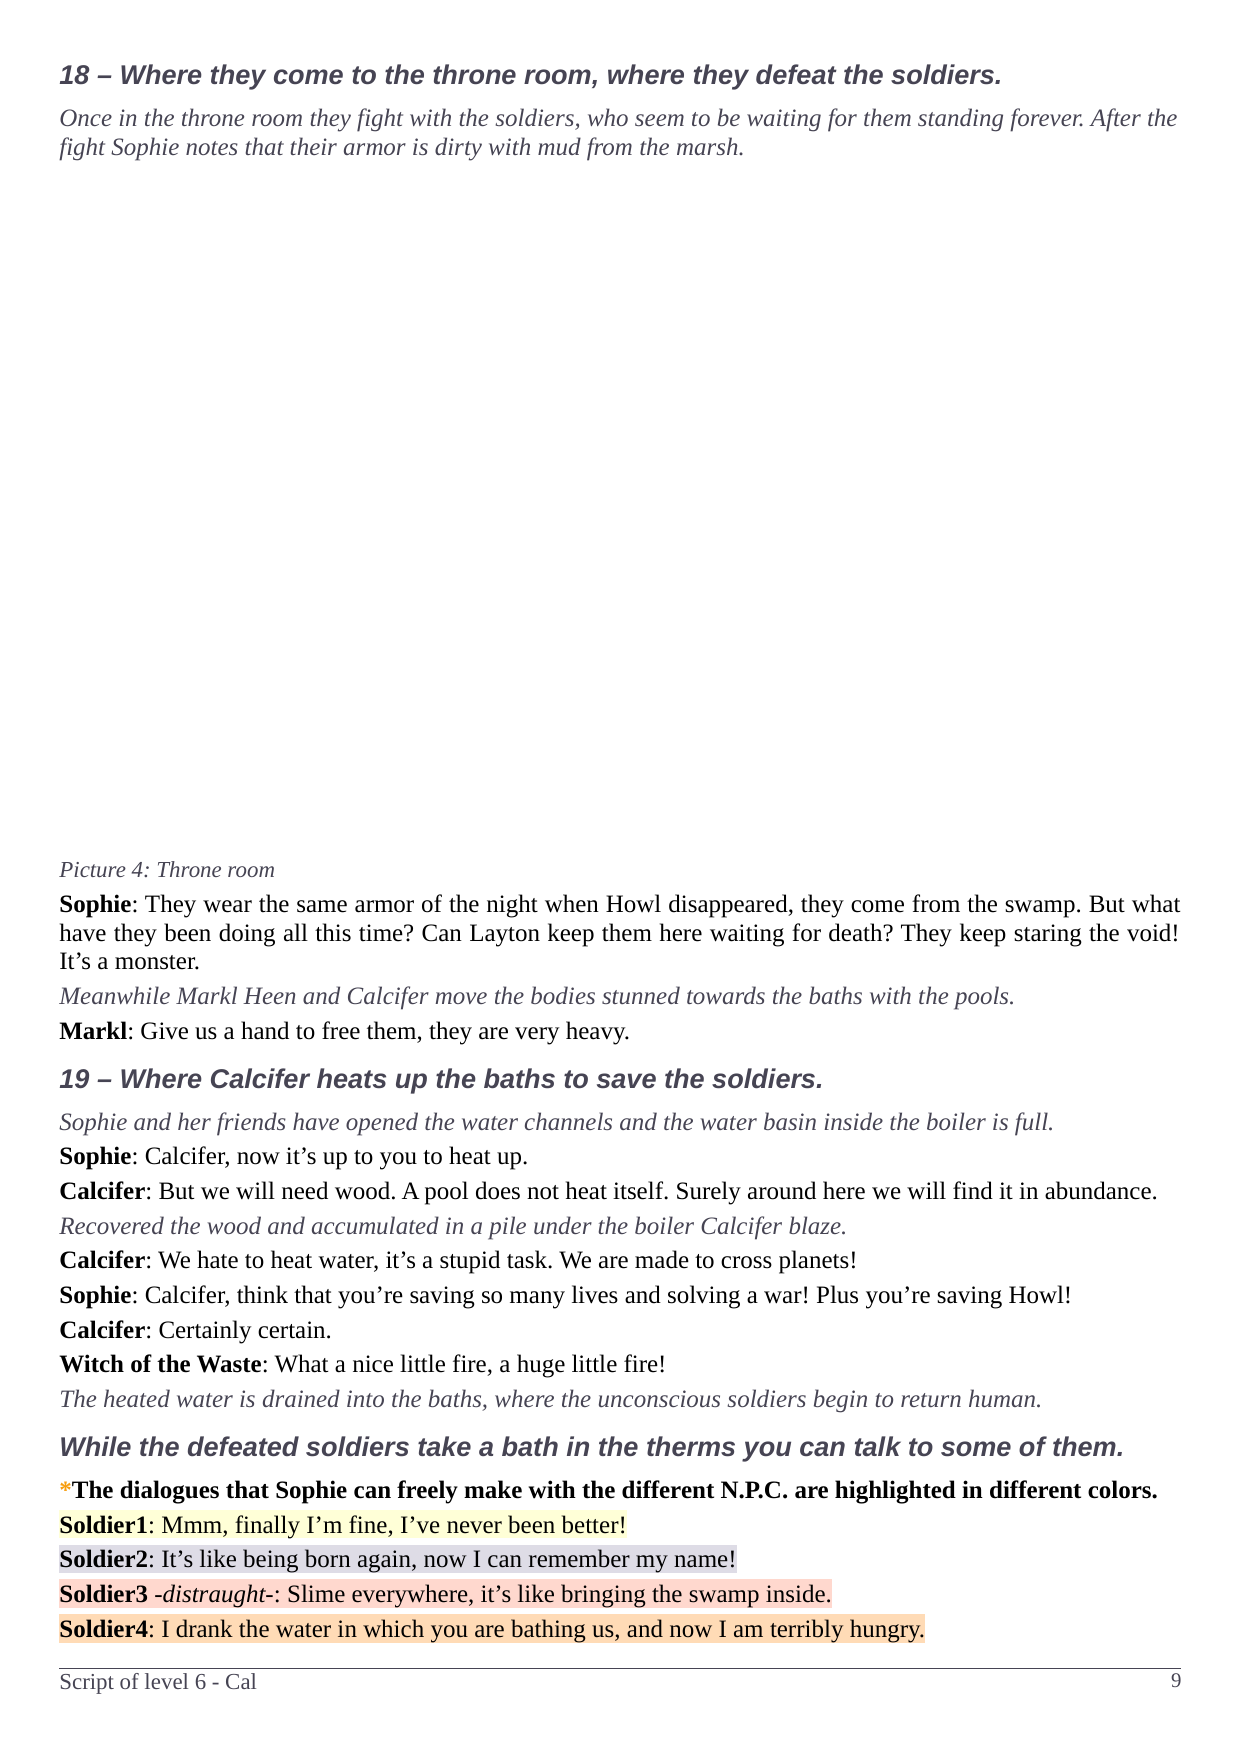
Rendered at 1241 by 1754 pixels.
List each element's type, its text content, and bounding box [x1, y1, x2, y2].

subtitle While the defeated soldiers take a bath in the therms you can talk to some of them. [59, 1431, 1181, 1463]
text Sophie: Calcifer, think that you’re saving so many lives and solving a war! Plus you’re saving Howl! [59, 1280, 1181, 1309]
text Sophie: They wear the same armor of the night when Howl disappeared, they come from the swamp. But what have they been doing all this time? Can Layton keep them here waiting for death? They keep staring the void! It’s a monster. [59, 889, 1181, 975]
text Soldier1: Mmm, finally I’m fine, I’ve never been better! [59, 1510, 1181, 1538]
text Picture 4: Throne room [59, 179, 1181, 883]
text Soldier2: It’s like being born again, now I can remember my name! [59, 1544, 1181, 1573]
text Calcifer: We hate to heat water, it’s a stupid task. We are made to cross planets! [59, 1245, 1181, 1274]
text Sophie and her friends have opened the water channels and the water basin inside the boiler is full. [59, 1107, 1181, 1135]
text Meanwhile Markl Heen and Calcifer move the bodies stunned towards the baths with the pools. [59, 981, 1181, 1010]
text *The dialogues that Sophie can freely make with the different N.P.C. are highlighted in different colors. [59, 1475, 1181, 1504]
text The heated water is drained into the baths, where the unconscious soldiers begin to return human. [59, 1384, 1181, 1413]
text Once in the throne room they fight with the soldiers, who seem to be waiting for them standing forever. After the fight Sophie notes that their armor is dirty with mud from the marsh. [59, 103, 1181, 160]
text Soldier3 -distraught-: Slime everywhere, it’s like bringing the swamp inside. [59, 1579, 1181, 1608]
text Witch of the Waste: What a nice little fire, a huge little fire! [59, 1349, 1181, 1378]
subtitle 19 – Where Calcifer heats up the baths to save the soldiers. [59, 1063, 1181, 1094]
text Calcifer: But we will need wood. A pool does not heat itself. Surely around here we will find it in abundance. [59, 1176, 1181, 1205]
subtitle 18 – Where they come to the throne room, where they defeat the soldiers. [59, 59, 1181, 90]
text Calcifer: Certainly certain. [59, 1315, 1181, 1343]
text Recovered the wood and accumulated in a pile under the boiler Calcifer blaze. [59, 1211, 1181, 1239]
text Soldier4: I drank the water in which you are bathing us, and now I am terribly hungry. [59, 1614, 1181, 1643]
text Markl: Give us a hand to free them, they are very heavy. [59, 1016, 1181, 1044]
text Sophie: Calcifer, now it’s up to you to heat up. [59, 1141, 1181, 1170]
